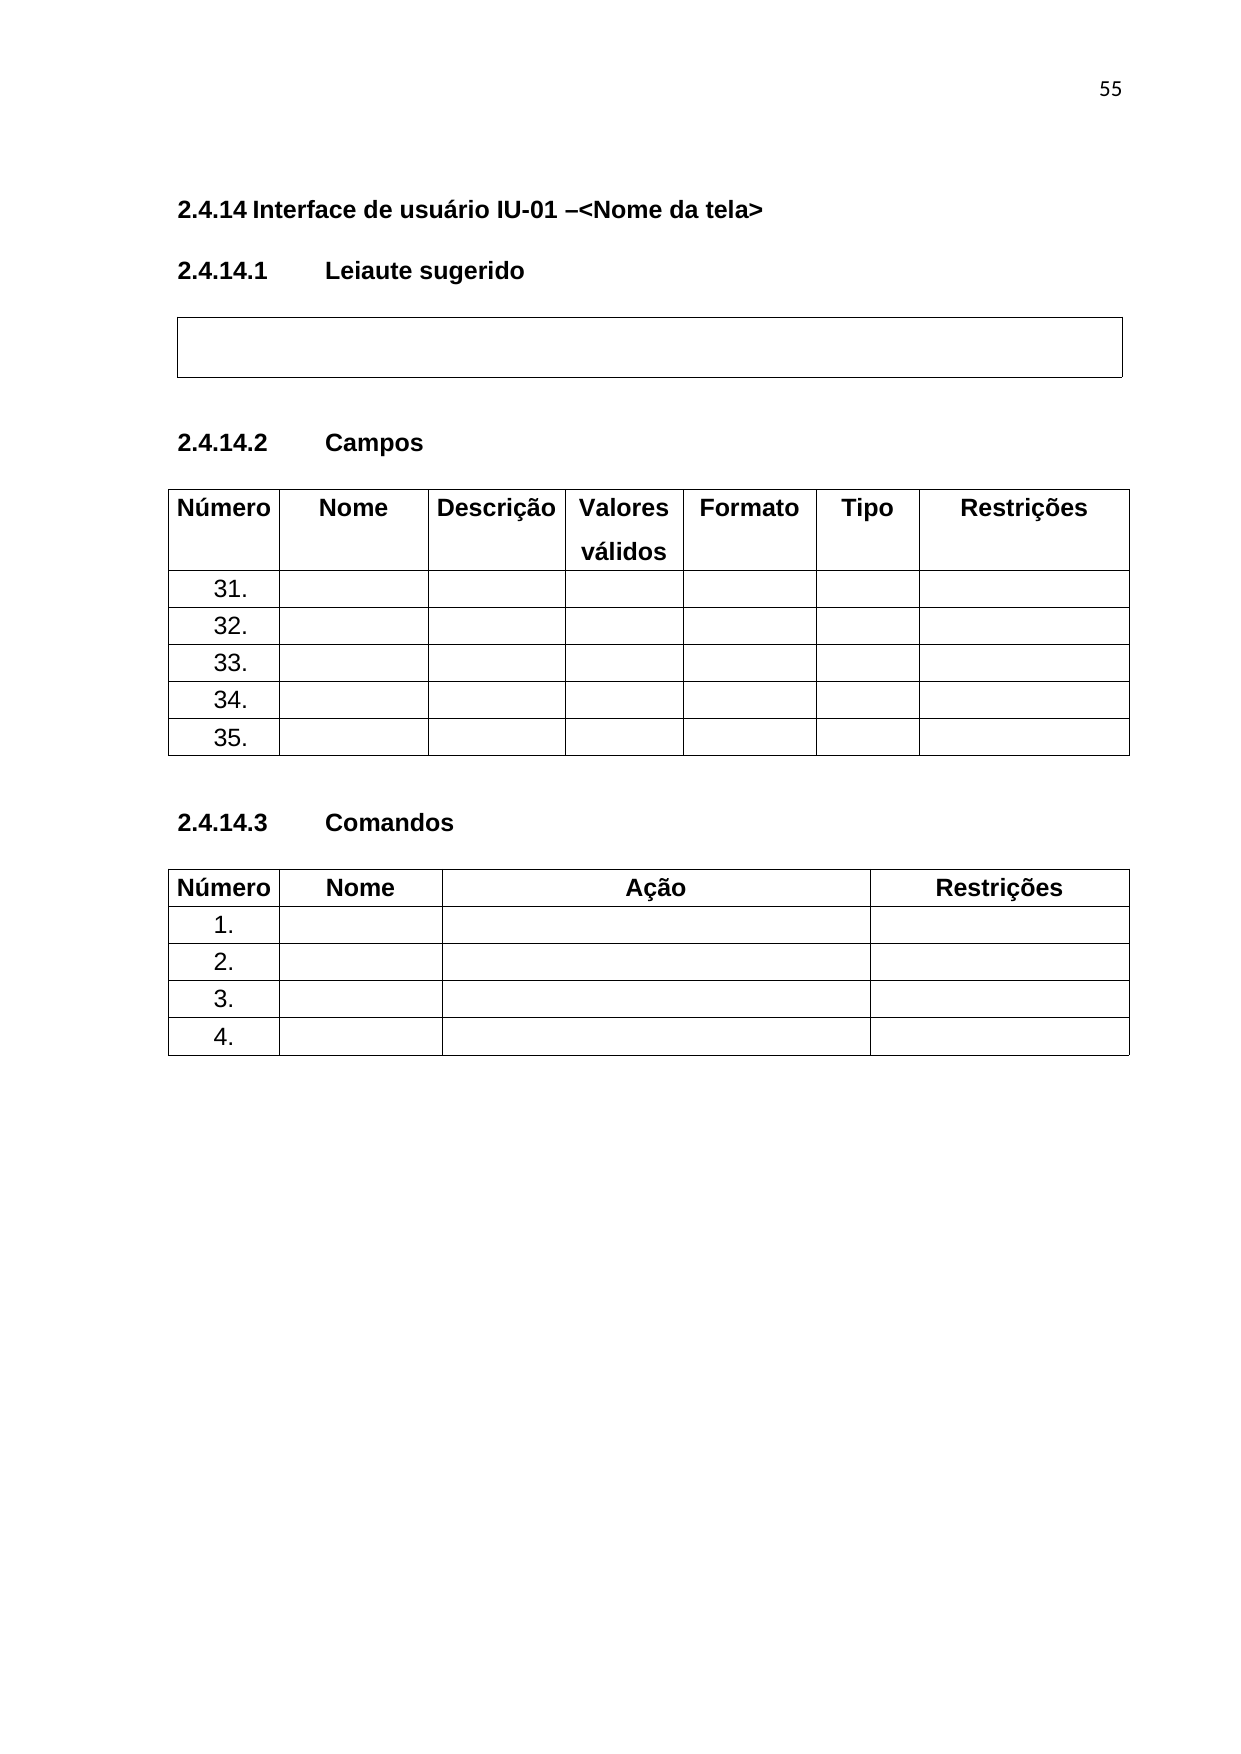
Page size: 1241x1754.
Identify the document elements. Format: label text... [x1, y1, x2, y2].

table_cell [429, 645, 565, 681]
table_cell [566, 571, 683, 607]
table_cell [443, 944, 870, 980]
table_cell [817, 719, 919, 755]
table_cell [280, 645, 428, 681]
table_cell [920, 645, 1129, 681]
table_cell [429, 571, 565, 607]
table_cell [429, 682, 565, 718]
subtitle Comandos [177, 808, 1122, 836]
table_cell [871, 981, 1129, 1017]
table_cell [429, 608, 565, 644]
table_cell [169, 645, 279, 681]
table_cell [817, 571, 919, 607]
table_cell [817, 645, 919, 681]
table_cell [443, 907, 870, 943]
table_header Nome [280, 490, 428, 569]
table_header Descrição [429, 490, 565, 569]
table_cell [566, 645, 683, 681]
table_cell [280, 944, 442, 980]
table_cell [280, 1018, 442, 1054]
table_cell [443, 981, 870, 1017]
subtitle Interface de usuário IU-01 –<Nome da tela> [177, 195, 1122, 224]
table_header Restrições [871, 870, 1129, 906]
table_cell [169, 981, 279, 1017]
table_cell [871, 1018, 1129, 1054]
table_cell [684, 608, 816, 644]
table_cell [684, 645, 816, 681]
table_cell [920, 608, 1129, 644]
table_cell [280, 571, 428, 607]
table_cell [684, 682, 816, 718]
table_header Formato [684, 490, 816, 569]
table_header Tipo [817, 490, 919, 569]
table_header Nome [280, 870, 442, 906]
table_header Número [169, 870, 279, 906]
table_cell [920, 571, 1129, 607]
subtitle Leiaute sugerido [177, 256, 1122, 284]
table_cell [169, 719, 279, 755]
table_cell [169, 571, 279, 607]
table_cell [566, 608, 683, 644]
table_cell [169, 608, 279, 644]
table_cell [684, 571, 816, 607]
table_cell [280, 981, 442, 1017]
table_cell [566, 682, 683, 718]
table_header Número [169, 490, 279, 569]
subtitle Campos [177, 428, 1122, 457]
table_cell [280, 907, 442, 943]
table_header Ação [443, 870, 870, 906]
table_cell [443, 1018, 870, 1054]
table_cell [566, 719, 683, 755]
table_cell [817, 608, 919, 644]
table_cell [920, 682, 1129, 718]
table_cell [280, 719, 428, 755]
table_cell [429, 719, 565, 755]
table_cell [169, 944, 279, 980]
table_cell [871, 944, 1129, 980]
table_header Restrições [920, 490, 1129, 569]
table_cell [684, 719, 816, 755]
table_cell [169, 1018, 279, 1054]
table_header [178, 318, 1122, 377]
table_cell [280, 682, 428, 718]
table_cell [920, 719, 1129, 755]
table_header Valores válidos [566, 490, 683, 569]
table_cell [169, 907, 279, 943]
table_cell [817, 682, 919, 718]
table_cell [280, 608, 428, 644]
table_cell [169, 682, 279, 718]
table_cell [871, 907, 1129, 943]
